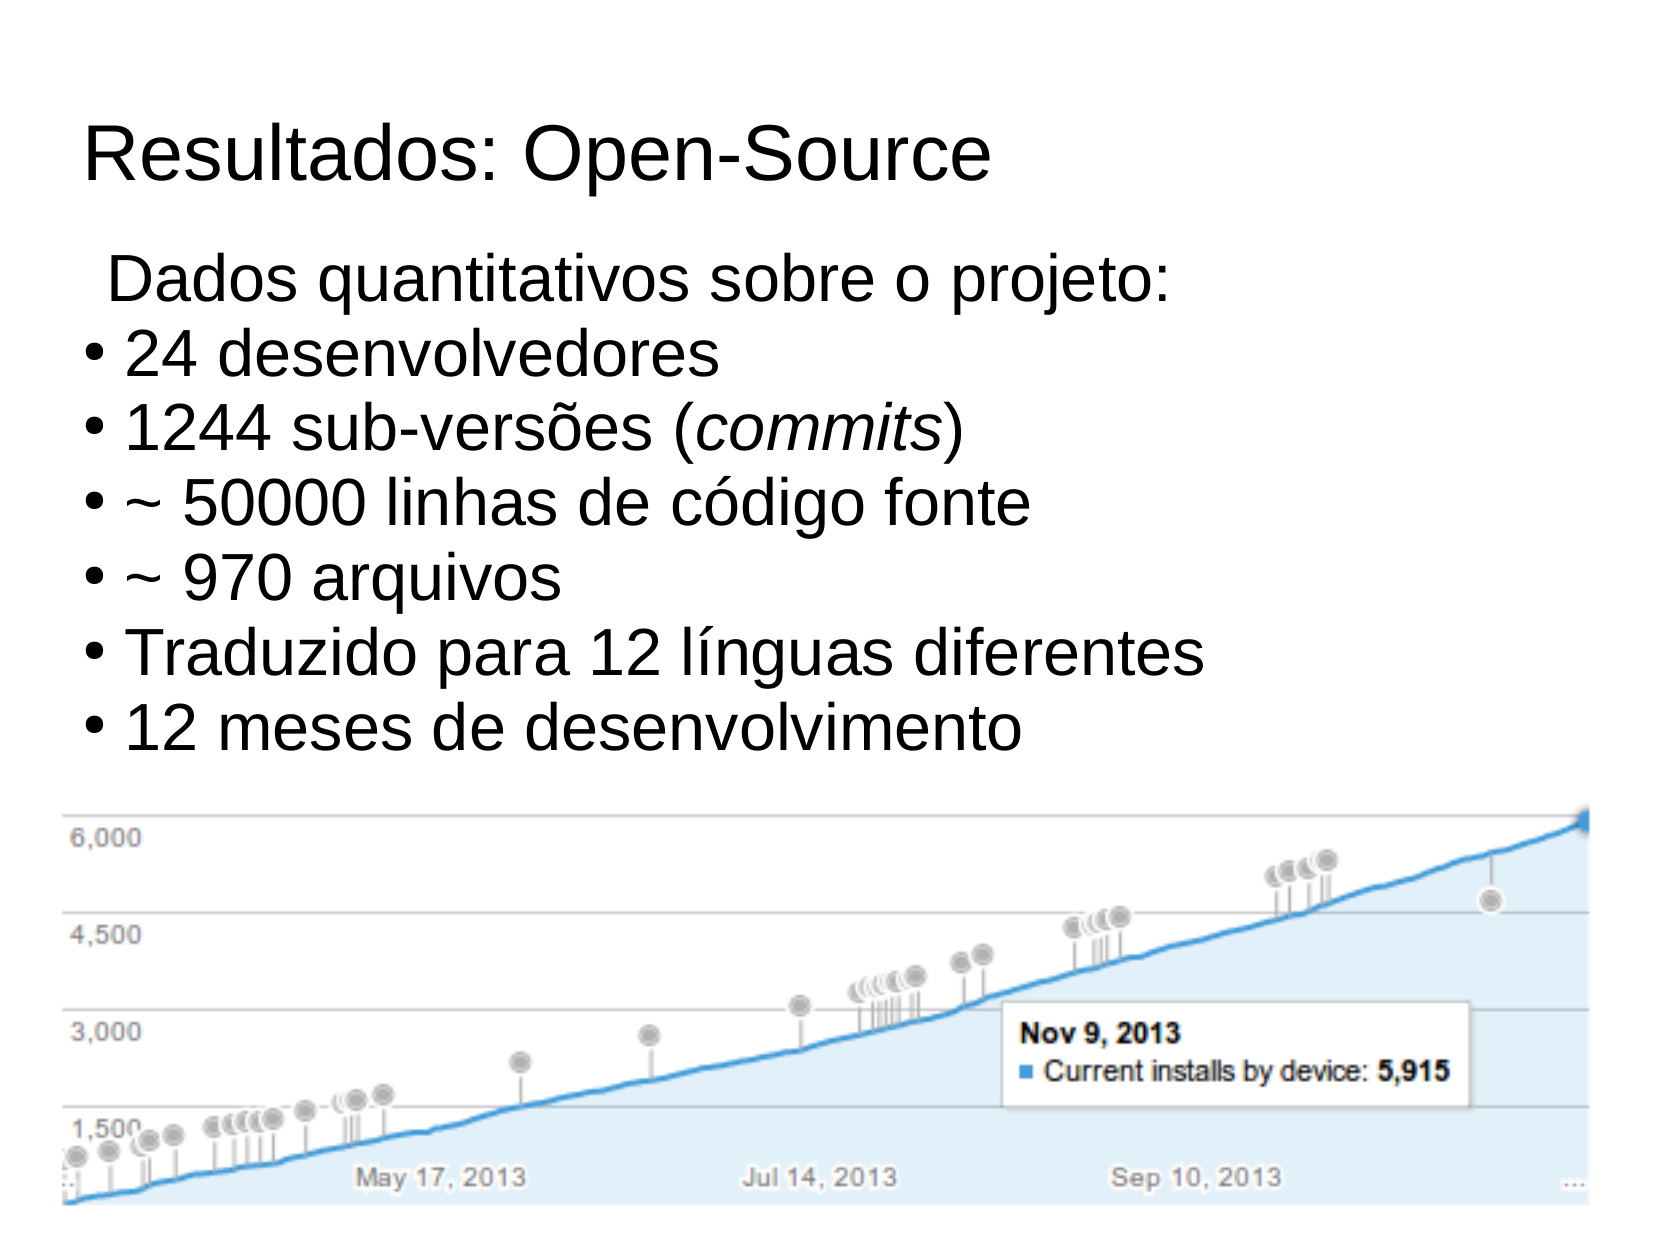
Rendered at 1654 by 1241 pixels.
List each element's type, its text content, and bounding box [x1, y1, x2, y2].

subtitle Dados quantitativos sobre o projeto: 24 desenvolvedores 1244 sub-versões (commits) ~ 50000 linhas de código fonte ~ 970 arquivos Traduzido para 12 línguas diferentes 12 meses de desenvolvimento [82, 142, 1571, 791]
picture [47, 791, 1609, 1241]
title Resultados: Open-Source [82, 49, 1571, 142]
